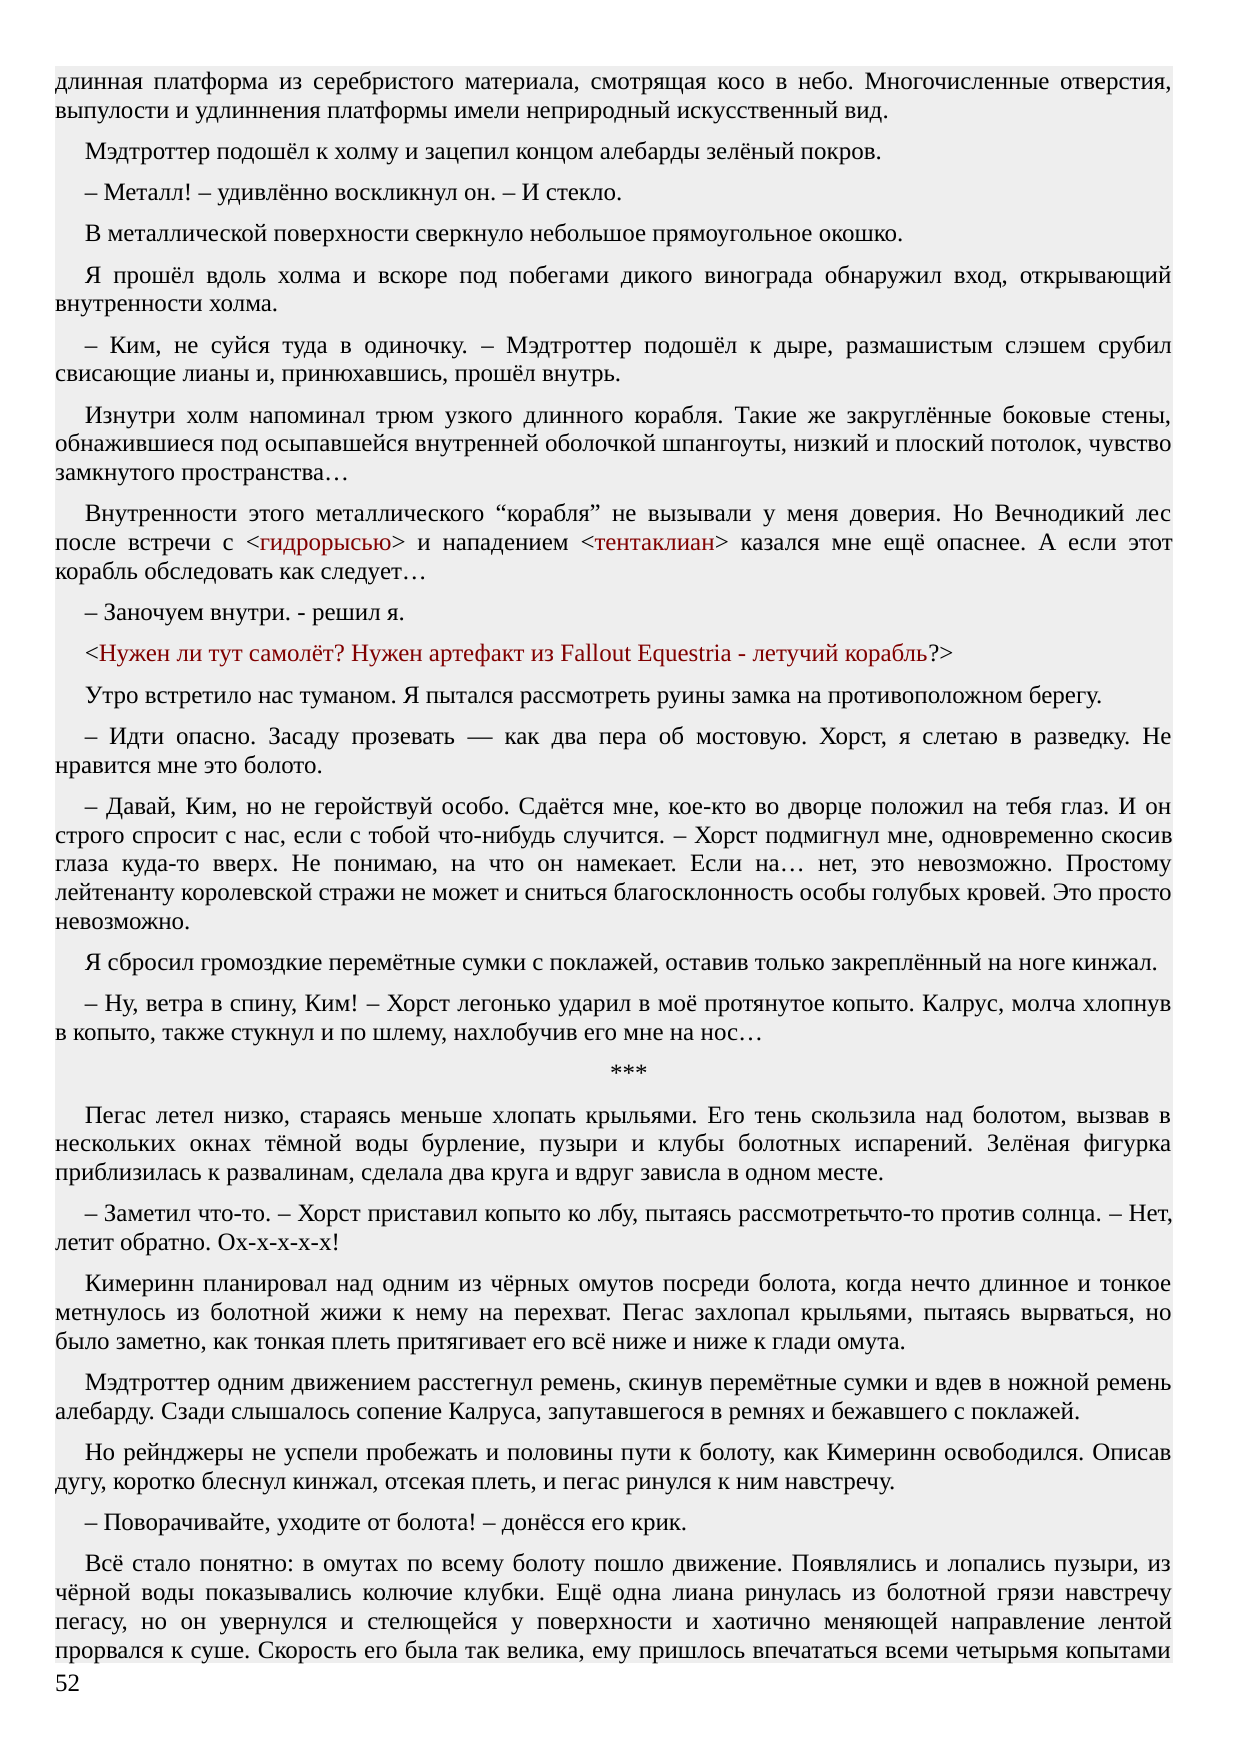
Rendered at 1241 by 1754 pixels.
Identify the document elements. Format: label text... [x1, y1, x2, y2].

text – Идти опасно. Засаду прозевать — как два пера об мостовую. Хорст, я слетаю в разведку. Не нравится мне это болото. [55, 721, 1173, 778]
text *** [55, 1058, 1173, 1087]
text Я прошёл вдоль холма и вскоре под побегами дикого винограда обнаружил вход, открывающий внутренности холма. [55, 260, 1173, 317]
text Я сбросил громоздкие перемётные сумки с поклажей, оставив только закреплённый на ноге кинжал. [55, 947, 1173, 976]
text Всё стало понятно: в омутах по всему болоту пошло движение. Появлялись и лопались пузыри, из чёрной воды показывались колючие клубки. Ещё одна лиана ринулась из болотной грязи навстречу пегасу, но он увернулся и стелющейся у поверхности и хаотично меняющей направление лентой прорвался к суше. Скорость его была так велика, ему пришлось впечататься всеми четырьмя копытами [55, 1548, 1173, 1663]
text – Поворачивайте, уходите от болота! – донёсся его крик. [55, 1507, 1173, 1536]
text – Ну, ветра в спину, Ким! – Хорст легонько ударил в моё протянутое копыто. Калрус, молча хлопнув в копыто, также стукнул и по шлему, нахлобучив его мне на нос… [55, 988, 1173, 1046]
text Но рейнджеры не успели пробежать и половины пути к болоту, как Кимеринн освободился. Описав дугу, коротко блеснул кинжал, отсекая плеть, и пегас ринулся к ним навстречу. [55, 1437, 1173, 1495]
text Внутренности этого металлического “корабля” не вызывали у меня доверия. Но Вечнодикий лес после встречи с <гидрорысью> и нападением <тентаклиан> казался мне ещё опаснее. А если этот корабль обследовать как следует… [55, 498, 1173, 585]
text – Заночуем внутри. - решил я. [55, 597, 1173, 626]
text <Нужен ли тут самолёт? Нужен артефакт из Fallout Equestria - летучий корабль?> [55, 638, 1173, 667]
text Пегас летел низко, стараясь меньше хлопать крыльями. Его тень скользила над болотом, вызвав в нескольких окнах тёмной воды бурление, пузыри и клубы болотных испарений. Зелёная фигурка приблизилась к развалинам, сделала два круга и вдруг зависла в одном месте. [55, 1100, 1173, 1186]
text – Давай, Ким, но не геройствуй особо. Сдаётся мне, кое-кто во дворце положил на тебя глаз. И он строго спросит с нас, если с тобой что-нибудь случится. – Хорст подмигнул мне, одновременно скосив глаза куда-то вверх. Не понимаю, на что он намекает. Если на… нет, это невозможно. Простому лейтенанту королевской стражи не может и сниться благосклонность особы голубых кровей. Это просто невозможно. [55, 791, 1173, 935]
text Мэдтроттер подошёл к холму и зацепил концом алебарды зелёный покров. [55, 136, 1173, 165]
text Кимеринн планировал над одним из чёрных омутов посреди болота, когда нечто длинное и тонкое метнулось из болотной жижи к нему на перехват. Пегас захлопал крыльями, пытаясь вырваться, но было заметно, как тонкая плеть притягивает его всё ниже и ниже к глади омута. [55, 1268, 1173, 1355]
text длинная платформа из серебристого материала, смотрящая косо в небо. Многочисленные отверстия, выпулости и удлиннения платформы имели неприродный искусственный вид. [55, 66, 1173, 123]
text – Металл! – удивлённо воскликнул он. – И стекло. [55, 177, 1173, 206]
text Изнутри холм напоминал трюм узкого длинного корабля. Такие же закруглённые боковые стены, обнажившиеся под осыпавшейся внутренней оболочкой шпангоуты, низкий и плоский потолок, чувство замкнутого пространства… [55, 400, 1173, 486]
text – Заметил что-то. – Хорст приставил копыто ко лбу, пытаясь рассмотретьчто-то против солнца. – Нет, летит обратно. Ох-х-х-х-х! [55, 1198, 1173, 1256]
text Мэдтроттер одним движением расстегнул ремень, скинув перемётные сумки и вдев в ножной ремень алебарду. Сзади слышалось сопение Калруса, запутавшегося в ремнях и бежавшего с поклажей. [55, 1367, 1173, 1425]
text В металлической поверхности сверкнуло небольшое прямоугольное окошко. [55, 218, 1173, 247]
text Утро встретило нас туманом. Я пытался рассмотреть руины замка на противоположном берегу. [55, 680, 1173, 708]
text – Ким, не суйся туда в одиночку. – Мэдтроттер подошёл к дыре, размашистым слэшем срубил свисающие лианы и, принюхавшись, прошёл внутрь. [55, 330, 1173, 387]
